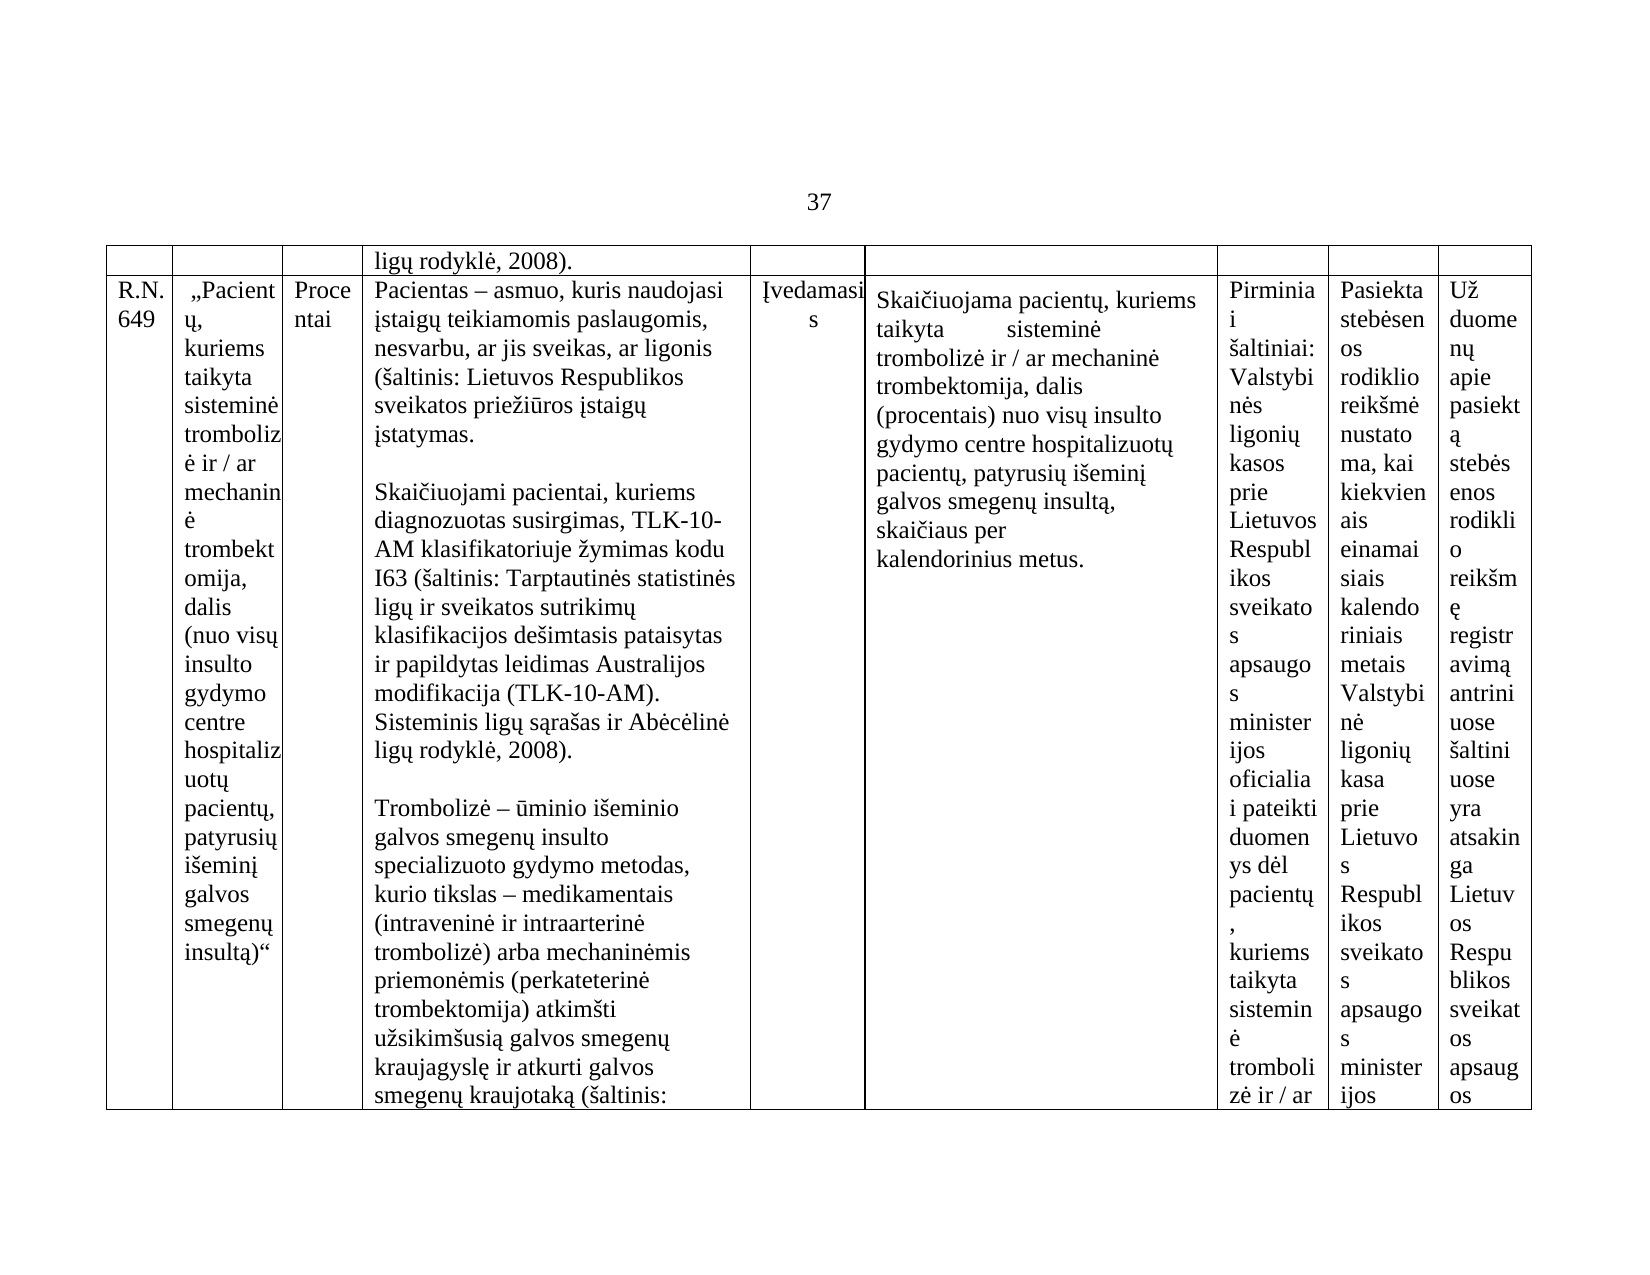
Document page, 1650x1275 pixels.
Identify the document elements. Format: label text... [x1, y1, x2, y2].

table_cell [866, 246, 1217, 274]
table_cell Pirminiai šaltiniai: Valstybinės ligonių kasos prie Lietuvos Respublikos sveikatos apsaugos ministerijos oficialiai pateikti duomenys dėl pacientų, kuriems taikyta sisteminė trombolizė ir / ar [1218, 276, 1328, 1109]
table_cell Skaičiuojama pacientų, kuriems taikyta sisteminė trombolizė ir / ar mechaninė trombektomija, dalis (procentais) nuo visų insulto gydymo centre hospitalizuotų pacientų, patyrusių išeminį galvos smegenų insultą, skaičiaus per kalendorinius metus. [866, 276, 1217, 1109]
table_cell Už duomenų apie pasiektą stebėsenos rodiklio reikšmę registravimą antriniuose šaltiniuose yra atsakinga Lietuvos Respublikos sveikatos apsaugos [1439, 276, 1531, 1109]
table_cell [751, 246, 864, 274]
table_cell Pacientas – asmuo, kuris naudojasi įstaigų teikiamomis paslaugomis, nesvarbu, ar jis sveikas, ar ligonis (šaltinis: Lietuvos Respublikos sveikatos priežiūros įstaigų įstatymas. Skaičiuojami pacientai, kuriems diagnozuotas susirgimas, TLK-10-AM klasifikatoriuje žymimas kodu I63 (šaltinis: Tarptautinės statistinės ligų ir sveikatos sutrikimų klasifikacijos dešimtasis pataisytas ir papildytas leidimas Australijos modifikacija (TLK-10-AM). Sisteminis ligų sąrašas ir Abėcėlinė ligų rodyklė, 2008). Trombolizė – ūminio išeminio galvos smegenų insulto specializuoto gydymo metodas, kurio tikslas – medikamentais (intraveninė ir intraarterinė trombolizė) arba mechaninėmis priemonėmis (perkateterinė trombektomija) atkimšti užsikimšusią galvos smegenų kraujagyslę ir atkurti galvos smegenų kraujotaką (šaltinis: [363, 276, 750, 1109]
table_cell Pasiekta stebėsenos rodiklio reikšmė nustatoma, kai kiekvienais einamaisiais kalendoriniais metais Valstybinė ligonių kasa prie Lietuvos Respublikos sveikatos apsaugos ministerijos [1329, 276, 1438, 1109]
table_cell R.N.649 [107, 276, 172, 1109]
table_cell Procentai [283, 276, 362, 1109]
table_cell ligų rodyklė, 2008). [363, 246, 750, 274]
table_cell [283, 246, 362, 274]
table_cell [107, 246, 172, 274]
table_cell Įvedamasis [751, 276, 864, 1109]
table_cell „Pacientų, kuriems taikyta sisteminė trombolizė ir / ar mechaninė trombektomija, dalis (nuo visų insulto gydymo centre hospitalizuotų pacientų, patyrusių išeminį galvos smegenų insultą)“ [173, 276, 282, 1109]
